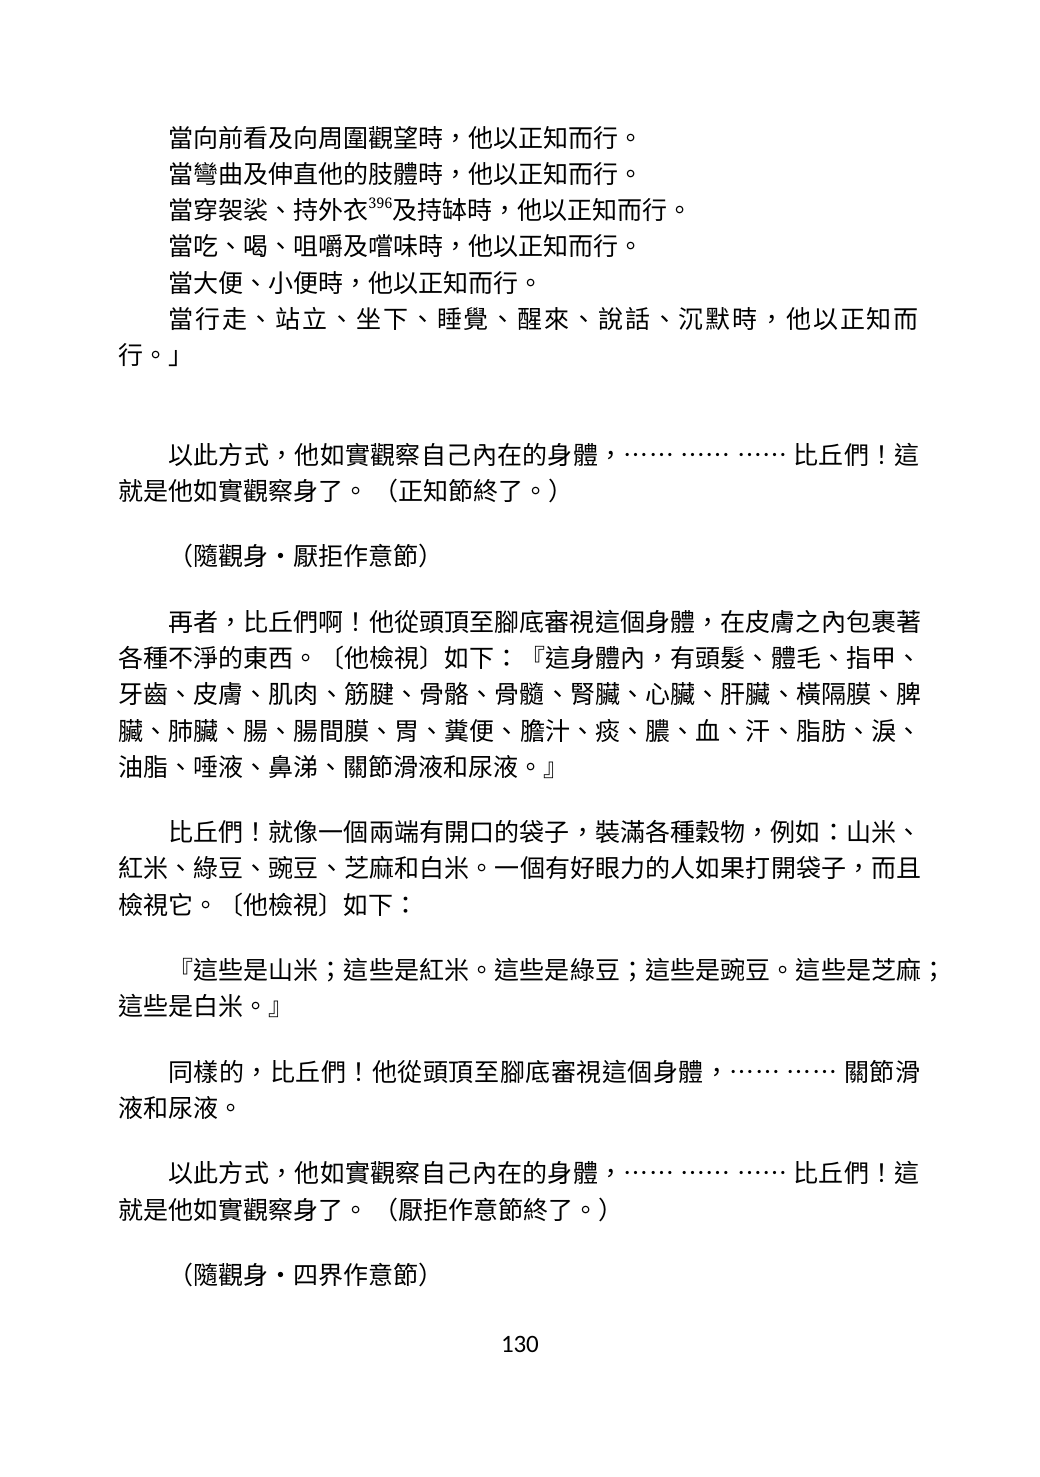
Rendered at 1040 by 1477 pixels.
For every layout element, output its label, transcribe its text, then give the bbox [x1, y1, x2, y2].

text （隨觀身‧四界作意節） [118, 1256, 921, 1292]
text 再者，比丘們啊！他從頭頂至腳底審視這個身體，在皮膚之內包裹著各種不淨的東西。〔他檢視〕如下：『這身體內，有頭髮、體毛、指甲、牙齒、皮膚、肌肉、筋腱、骨骼、骨髓、腎臟、心臟、肝臟、橫隔膜、脾臟、肺臟、腸、腸間膜、胃、糞便、膽汁、痰、膿、血、汗、脂肪、淚、油脂、唾液、鼻涕、關節滑液和尿液。』 [118, 602, 921, 783]
text 比丘們！就像一個兩端有開口的袋子，裝滿各種穀物，例如：山米、紅米、綠豆、豌豆、芝麻和白米。一個有好眼力的人如果打開袋子，而且檢視它。〔他檢視〕如下： [118, 813, 921, 921]
text 當彎曲及伸直他的肢體時，他以正知而行。 [118, 154, 921, 191]
text 『這些是山米；這些是紅米。這些是綠豆；這些是豌豆。這些是芝麻；這些是白米。』 [118, 951, 921, 1023]
text 以此方式，他如實觀察自己內在的身體，…… …… …… 比丘們！這就是他如實觀察身了。 （正知節終了。） [118, 435, 921, 508]
text 以此方式，他如實觀察自己內在的身體，…… …… …… 比丘們！這就是他如實觀察身了。 （厭拒作意節終了。） [118, 1154, 921, 1226]
text 當吃、喝、咀嚼及嚐味時，他以正知而行。 [118, 227, 921, 263]
text 當大便、小便時，他以正知而行。 [118, 263, 921, 299]
text 當穿袈裟、持外衣及持缽時，他以正知而行。 [118, 191, 921, 227]
text （隨觀身‧厭拒作意節） [118, 537, 921, 573]
text 同樣的，比丘們！他從頭頂至腳底審視這個身體，…… …… 關節滑液和尿液。 [118, 1052, 921, 1125]
text 當向前看及向周圍觀望時，他以正知而行。 [118, 118, 921, 154]
text 當行走、站立、坐下、睡覺、醒來、說話、沉默時，他以正知而行。」 [118, 299, 921, 372]
